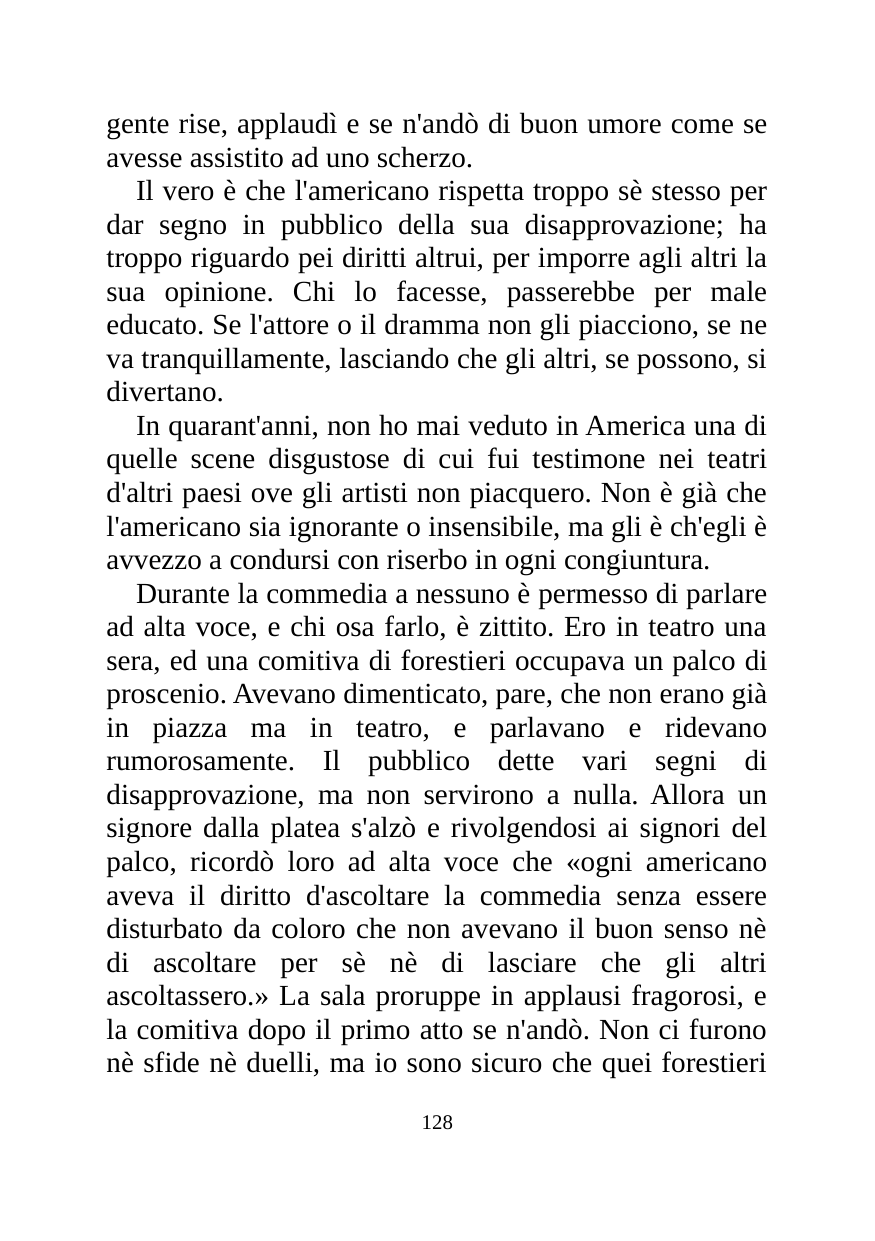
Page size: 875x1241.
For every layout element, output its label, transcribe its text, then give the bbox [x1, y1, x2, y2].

text Durante la commedia a nessuno è permesso di parlare ad alta voce, e chi osa farlo, è zittito. Ero in teatro una sera, ed una comitiva di forestieri occupava un palco di proscenio. Avevano dimenticato, pare, che non erano già in piazza ma in teatro, e parlavano e ridevano rumorosamente. Il pubblico dette vari segni di disapprovazione, ma non servirono a nulla. Allora un signore dalla platea s'alzò e rivolgendosi ai signori del palco, ricordò loro ad alta voce che «ogni americano aveva il diritto d'ascoltare la commedia senza essere disturbato da coloro che non avevano il buon senso nè di ascoltare per sè nè di lasciare che gli altri ascoltassero.» La sala proruppe in applausi fragorosi, e la comitiva dopo il primo atto se n'andò. Non ci furono nè sfide nè duelli, ma io sono sicuro che quei forestieri [106, 576, 768, 1079]
text gente rise, applaudì e se n'andò di buon umore come se avesse assistito ad uno scherzo. [106, 106, 768, 173]
text In quarant'anni, non ho mai veduto in America una di quelle scene disgustose di cui fui testimone nei teatri d'altri paesi ove gli artisti non piacquero. Non è già che l'americano sia ignorante o insensibile, ma gli è ch'egli è avvezzo a condursi con riserbo in ogni congiuntura. [106, 408, 768, 576]
text Il vero è che l'americano rispetta troppo sè stesso per dar segno in pubblico della sua disapprovazione; ha troppo riguardo pei diritti altrui, per imporre agli altri la sua opinione. Chi lo facesse, passerebbe per male educato. Se l'attore o il dramma non gli piacciono, se ne va tranquillamente, lasciando che gli altri, se possono, si divertano. [106, 173, 768, 408]
